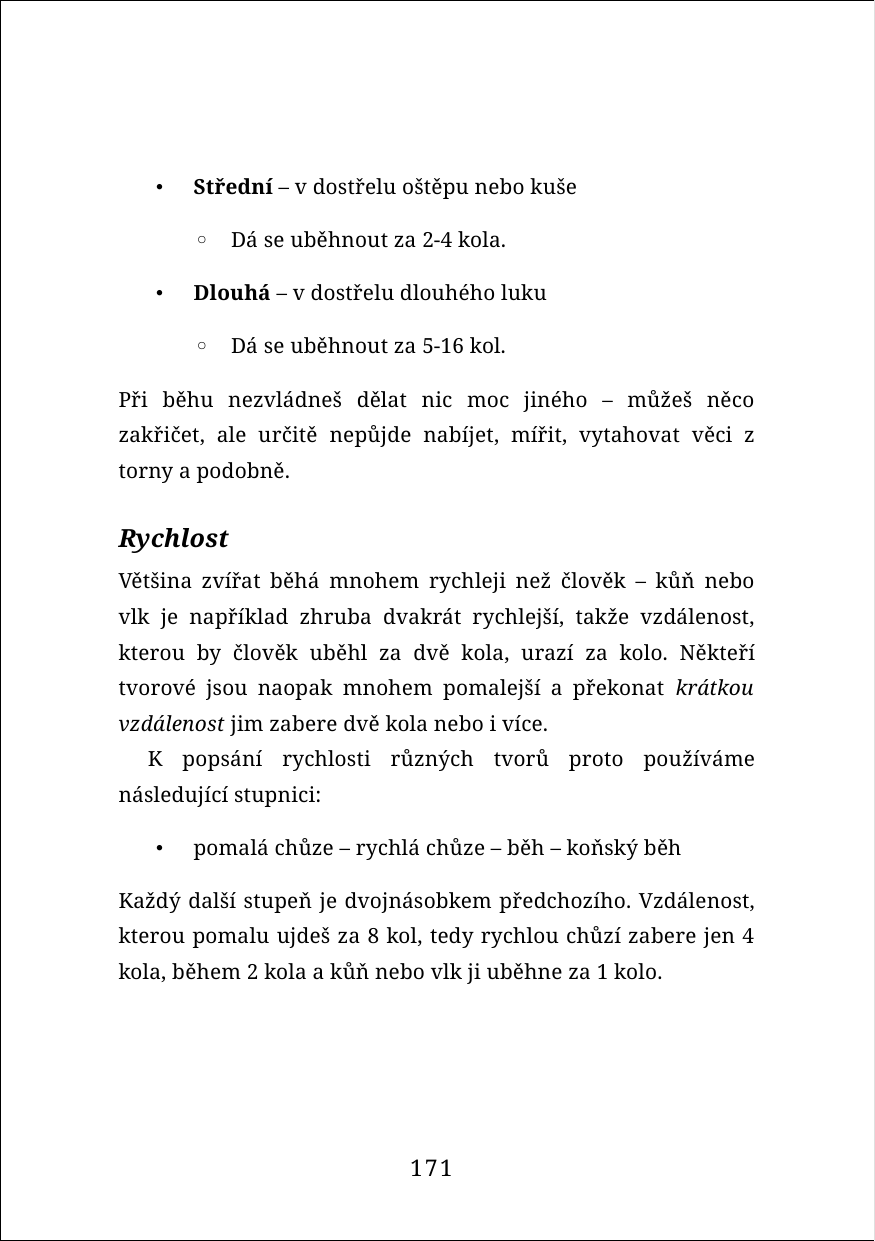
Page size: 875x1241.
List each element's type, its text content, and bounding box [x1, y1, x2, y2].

subtitle Rychlost [118, 521, 756, 555]
list Dá se uběhnout za 2-4 kola. [193, 225, 756, 253]
text Většina zvířat běhá mnohem rychleji než člověk – kůň nebo vlk je například zhruba dvakrát rychlejší, takže vzdálenost, kterou by člověk uběhl za dvě kola, urazí za kolo. Někteří tvorové jsou naopak mnohem pomalejší a překonat krátkou vzdálenost jim zabere dvě kola nebo i více. K popsání rychlosti různých tvorů proto používáme následující stupnici: [118, 567, 756, 808]
text Každý další stupeň je dvojnásobkem předchozího. Vzdálenost, kterou pomalu ujdeš za 8 kol, tedy rychlou chůzí zabere jen 4 kola, během 2 kola a kůň nebo vlk ji uběhne za 1 kolo. [118, 886, 756, 986]
list Dlouhá – v dostřelu dlouhého luku [156, 278, 756, 307]
list pomalá chůze – rychlá chůze – běh – koňský běh [156, 833, 756, 861]
text Při běhu nezvládneš dělat nic moc jiného – můžeš něco zakřičet, ale určitě nepůjde nabíjet, mířit, vytahovat věci z torny a podobně. [118, 385, 756, 484]
list Střední – v dostřelu oštěpu nebo kuše [156, 172, 756, 200]
list Dá se uběhnout za 5-16 kol. [193, 331, 756, 360]
